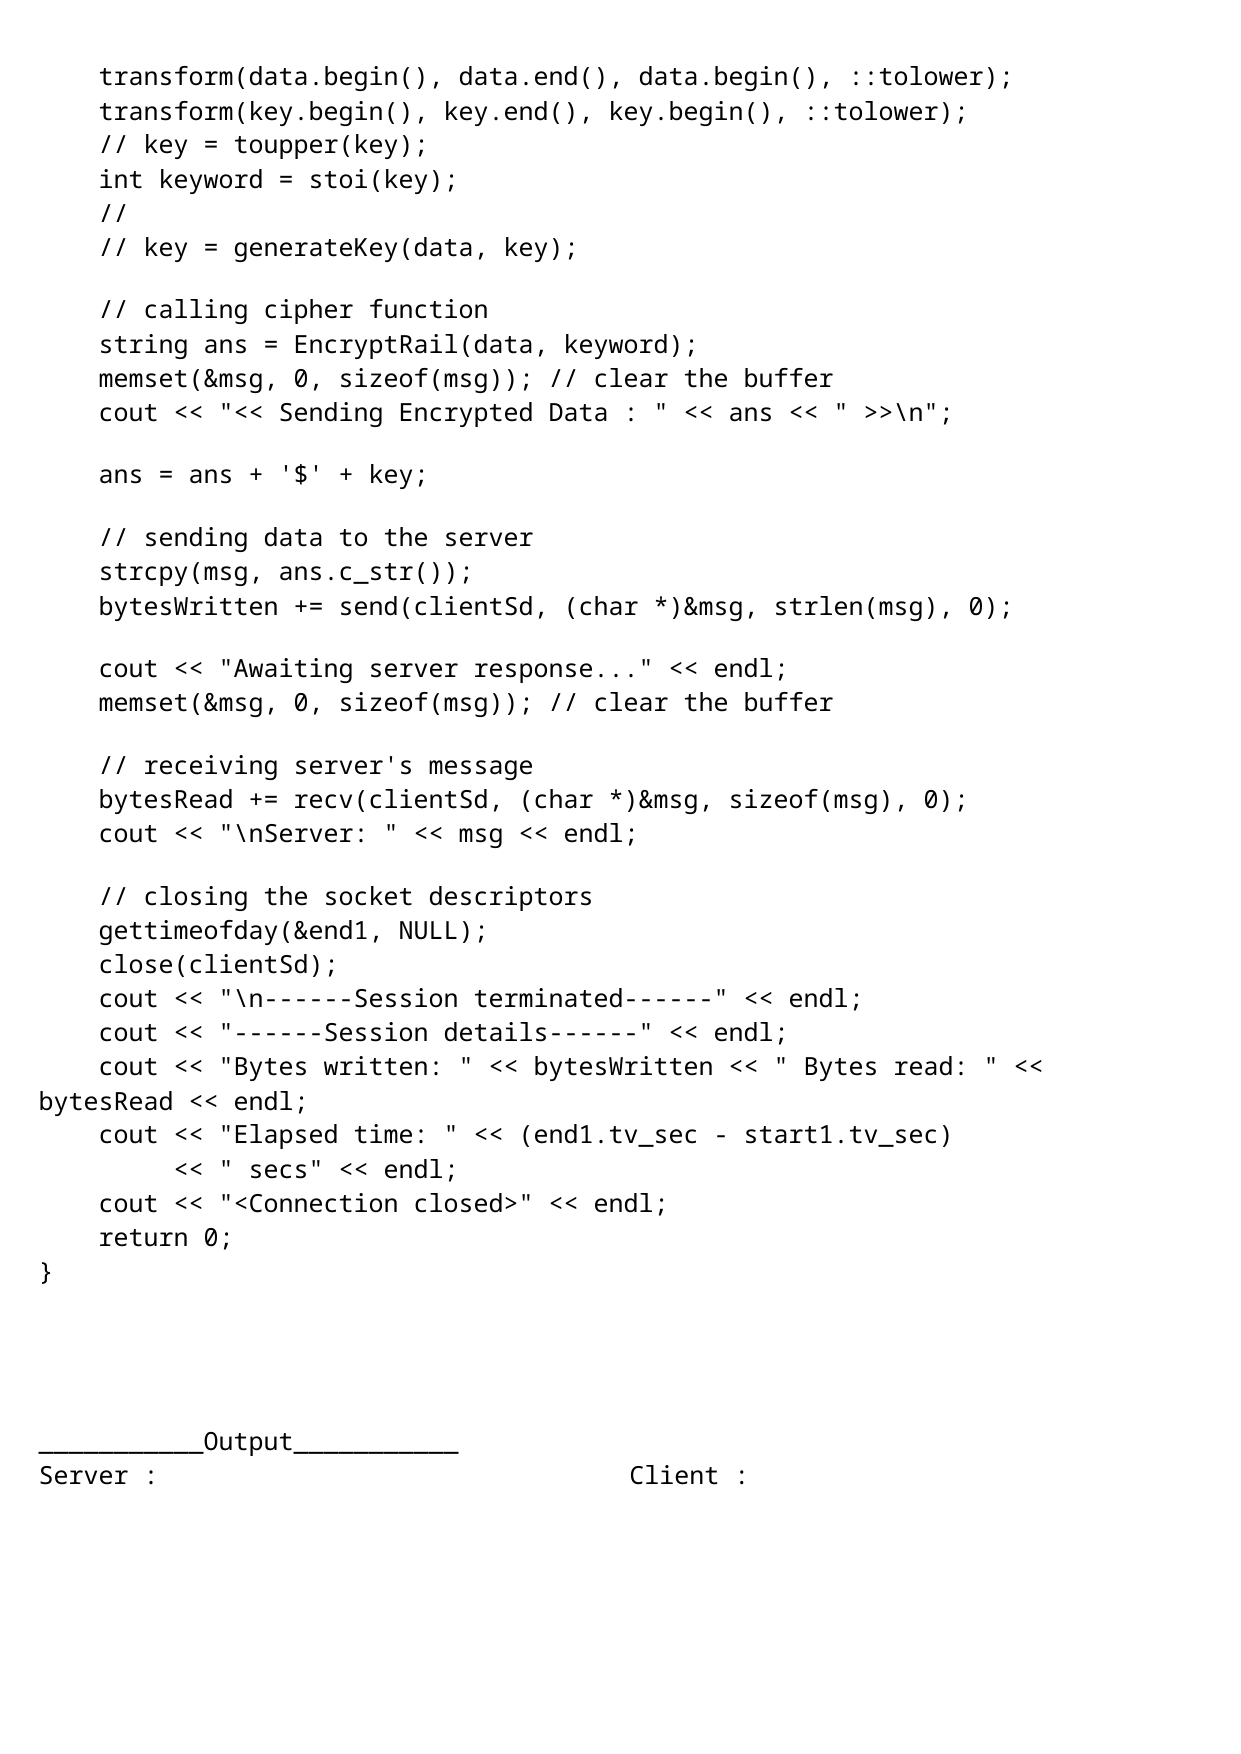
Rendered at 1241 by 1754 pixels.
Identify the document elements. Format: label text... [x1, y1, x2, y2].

text << " secs" << endl; [38, 1151, 1185, 1185]
text memset(&msg, 0, sizeof(msg)); // clear the buffer [38, 360, 1185, 394]
text memset(&msg, 0, sizeof(msg)); // clear the buffer [38, 685, 1185, 719]
text cout << "<< Sending Encrypted Data : " << ans << " >>\n"; [38, 394, 1185, 428]
text gettimeofday(&end1, NULL); [38, 913, 1185, 947]
text return 0; [38, 1219, 1185, 1253]
text bytesWritten += send(clientSd, (char *)&msg, strlen(msg), 0); [38, 588, 1185, 622]
text string ans = EncryptRail(data, keyword); [38, 326, 1185, 360]
text int keyword = stoi(key); [38, 161, 1185, 195]
text transform(data.begin(), data.end(), data.begin(), ::tolower); [38, 59, 1185, 93]
text cout << "------Session details------" << endl; [38, 1015, 1185, 1049]
text cout << "Elapsed time: " << (end1.tv_sec - start1.tv_sec) [38, 1117, 1185, 1151]
text } [38, 1253, 1185, 1287]
text cout << "Bytes written: " << bytesWritten << " Bytes read: " << bytesRead << endl; [38, 1049, 1185, 1117]
text // closing the socket descriptors [38, 879, 1185, 913]
text cout << "Awaiting server response..." << endl; [38, 651, 1185, 685]
text // [38, 195, 1185, 229]
text // calling cipher function [38, 292, 1185, 326]
text cout << "\n------Session terminated------" << endl; [38, 981, 1185, 1015]
text // sending data to the server [38, 520, 1185, 554]
text cout << "\nServer: " << msg << endl; [38, 816, 1185, 850]
text close(clientSd); [38, 947, 1185, 981]
text bytesRead += recv(clientSd, (char *)&msg, sizeof(msg), 0); [38, 782, 1185, 816]
text // key = toupper(key); [38, 127, 1185, 161]
text ans = ans + '$' + key; [38, 457, 1185, 491]
text // receiving server's message [38, 748, 1185, 782]
text transform(key.begin(), key.end(), key.begin(), ::tolower); [38, 93, 1185, 127]
text Server : Client : [38, 1458, 1185, 1492]
text ___________Output___________ [38, 1424, 1185, 1458]
text cout << "<Connection closed>" << endl; [38, 1185, 1185, 1219]
text strcpy(msg, ans.c_str()); [38, 554, 1185, 588]
text // key = generateKey(data, key); [38, 229, 1185, 263]
